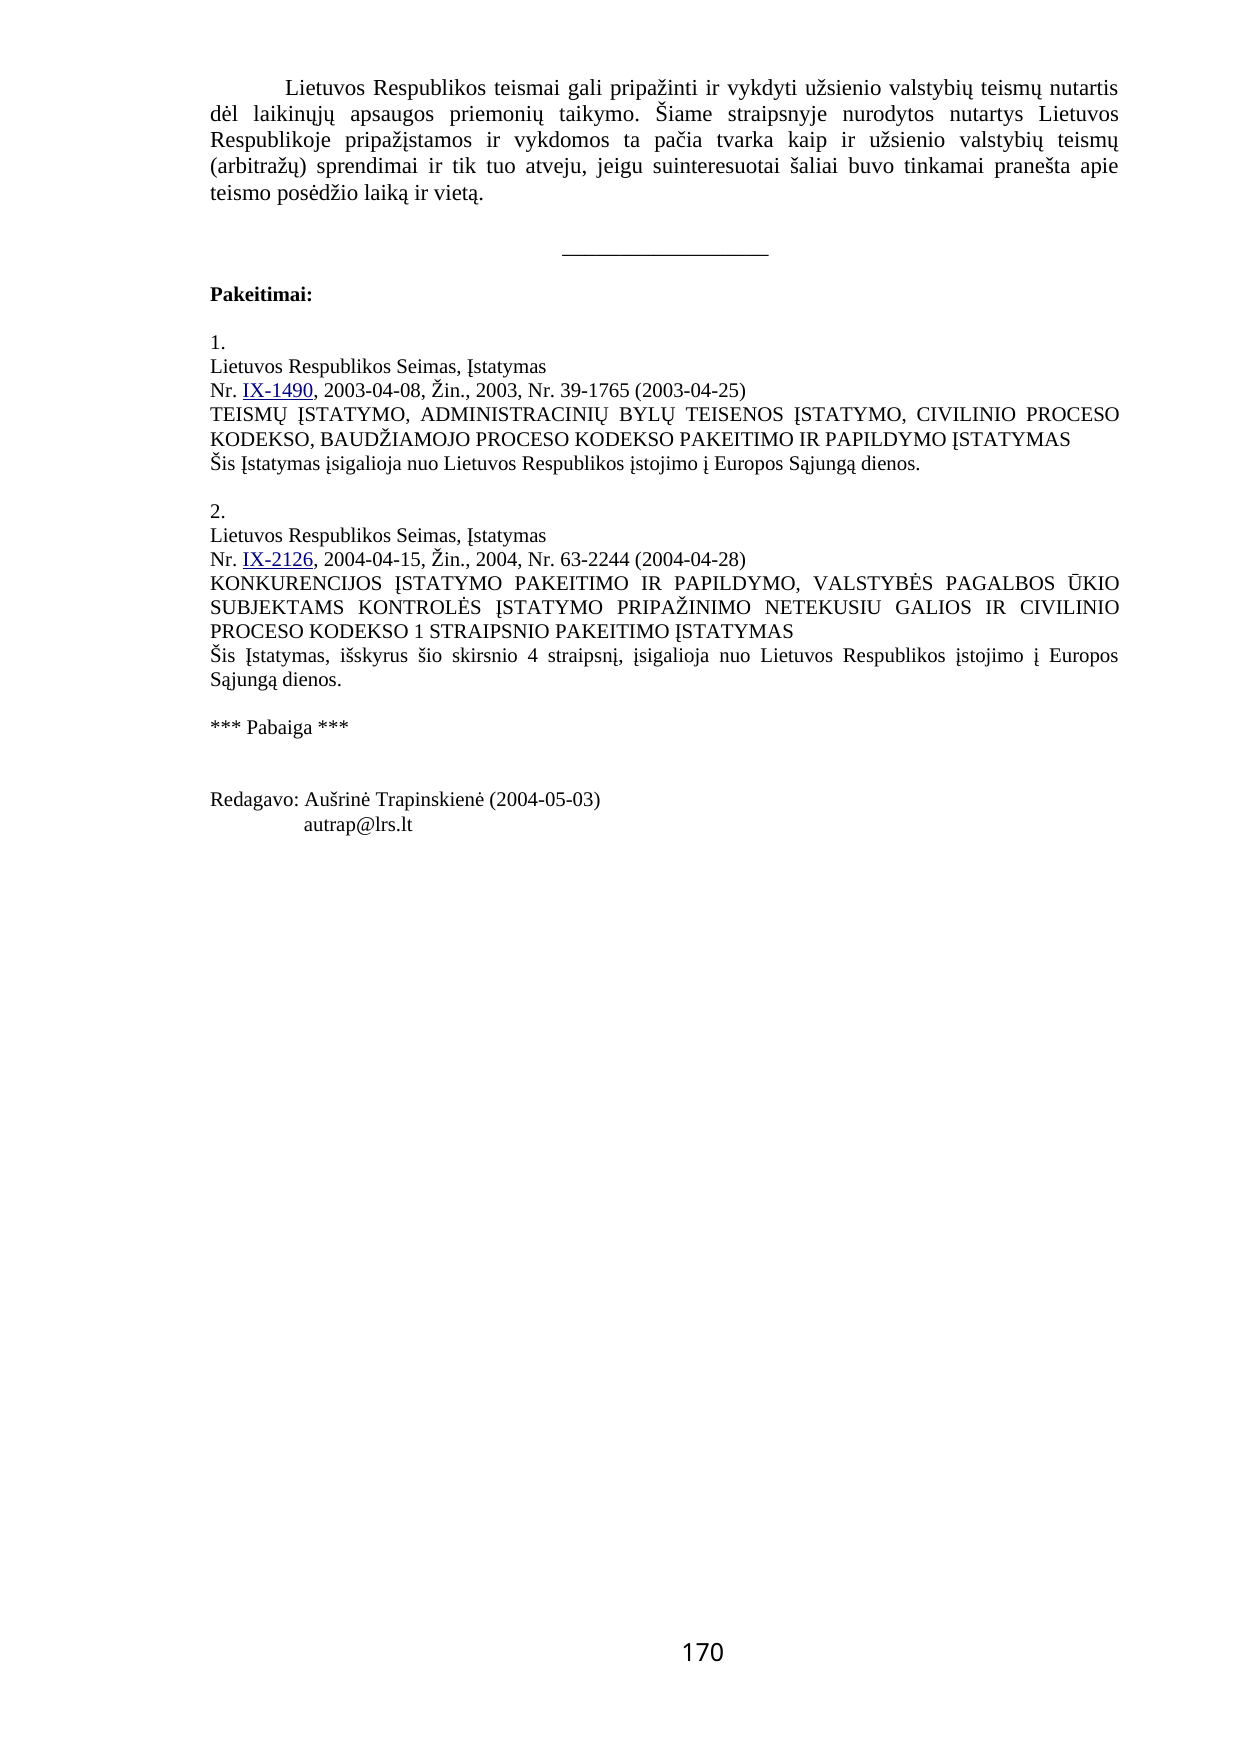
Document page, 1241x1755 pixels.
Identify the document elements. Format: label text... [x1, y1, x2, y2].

text *** Pabaiga *** [210, 715, 1120, 739]
text Šis Įstatymas, išskyrus šio skirsnio 4 straipsnį, įsigalioja nuo Lietuvos Respublikos įstojimo į Europos Sąjungą dienos. [210, 643, 1120, 691]
text Lietuvos Respublikos teismai gali pripažinti ir vykdyti užsienio valstybių teismų nutartis dėl laikinųjų apsaugos priemonių taikymo. Šiame straipsnyje nurodytos nutartys Lietuvos Respublikoje pripažįstamos ir vykdomos ta pačia tvarka kaip ir užsienio valstybių teismų (arbitražų) sprendimai ir tik tuo atveju, jeigu suinteresuotai šaliai buvo tinkamai pranešta apie teismo posėdžio laiką ir vietą. [210, 73, 1120, 205]
text KONKURENCIJOS ĮSTATYMO PAKEITIMO IR PAPILDYMO, VALSTYBĖS PAGALBOS ŪKIO SUBJEKTAMS KONTROLĖS ĮSTATYMO PRIPAŽINIMO NETEKUSIU GALIOS IR CIVILINIO PROCESO KODEKSO 1 STRAIPSNIO PAKEITIMO ĮSTATYMAS [210, 571, 1120, 643]
text Lietuvos Respublikos Seimas, Įstatymas [210, 354, 1120, 378]
text autrap@lrs.lt [210, 811, 1120, 836]
text 1. [210, 330, 1120, 354]
text Lietuvos Respublikos Seimas, Įstatymas [210, 523, 1120, 547]
text 2. [210, 499, 1120, 523]
text __________________ [210, 232, 1120, 258]
text Redagavo: Aušrinė Trapinskienė (2004-05-03) [210, 787, 1120, 811]
text Šis Įstatymas įsigalioja nuo Lietuvos Respublikos įstojimo į Europos Sąjungą dienos. [210, 451, 1120, 474]
text Nr. IX-2126, 2004-04-15, Žin., 2004, Nr. 63-2244 (2004-04-28) [210, 547, 1120, 571]
text Nr. IX-1490, 2003-04-08, Žin., 2003, Nr. 39-1765 (2003-04-25) [210, 378, 1120, 402]
text Pakeitimai: [210, 282, 1120, 306]
text TEISMŲ ĮSTATYMO, ADMINISTRACINIŲ BYLŲ TEISENOS ĮSTATYMO, CIVILINIO PROCESO KODEKSO, BAUDŽIAMOJO PROCESO KODEKSO PAKEITIMO IR PAPILDYMO ĮSTATYMAS [210, 402, 1120, 451]
